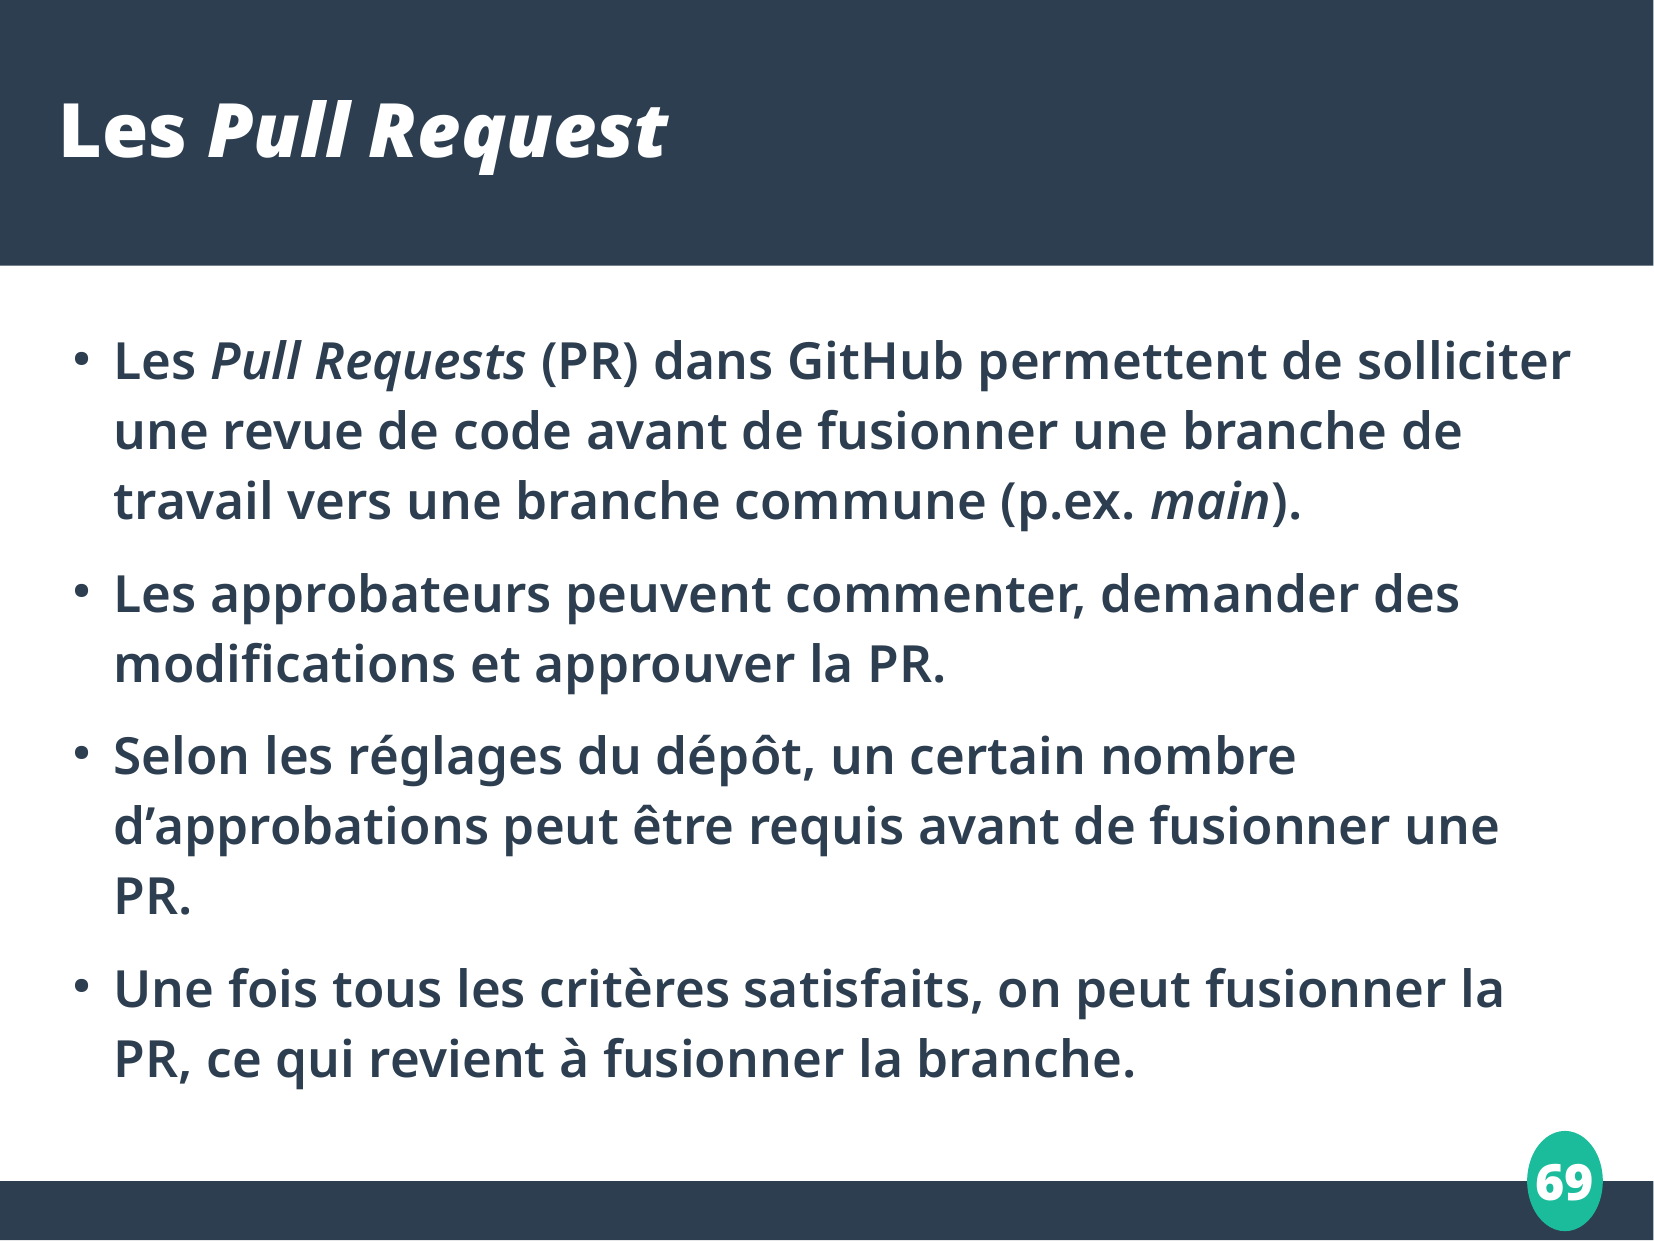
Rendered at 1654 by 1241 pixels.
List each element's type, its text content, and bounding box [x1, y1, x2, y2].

list Les Pull Requests (PR) dans GitHub permettent de solliciter une revue de code avant de fusionner une branche de travail vers une branche commune (p.ex. main). Les approbateurs peuvent commenter, demander des modifications et approuver la PR. Selon les réglages du dépôt, un certain nombre d’approbations peut être requis avant de fusionner une PR. Une fois tous les critères satisfaits, on peut fusionner la PR, ce qui revient à fusionner la branche. [59, 324, 1595, 1152]
title Les Pull Request [59, 49, 1595, 207]
